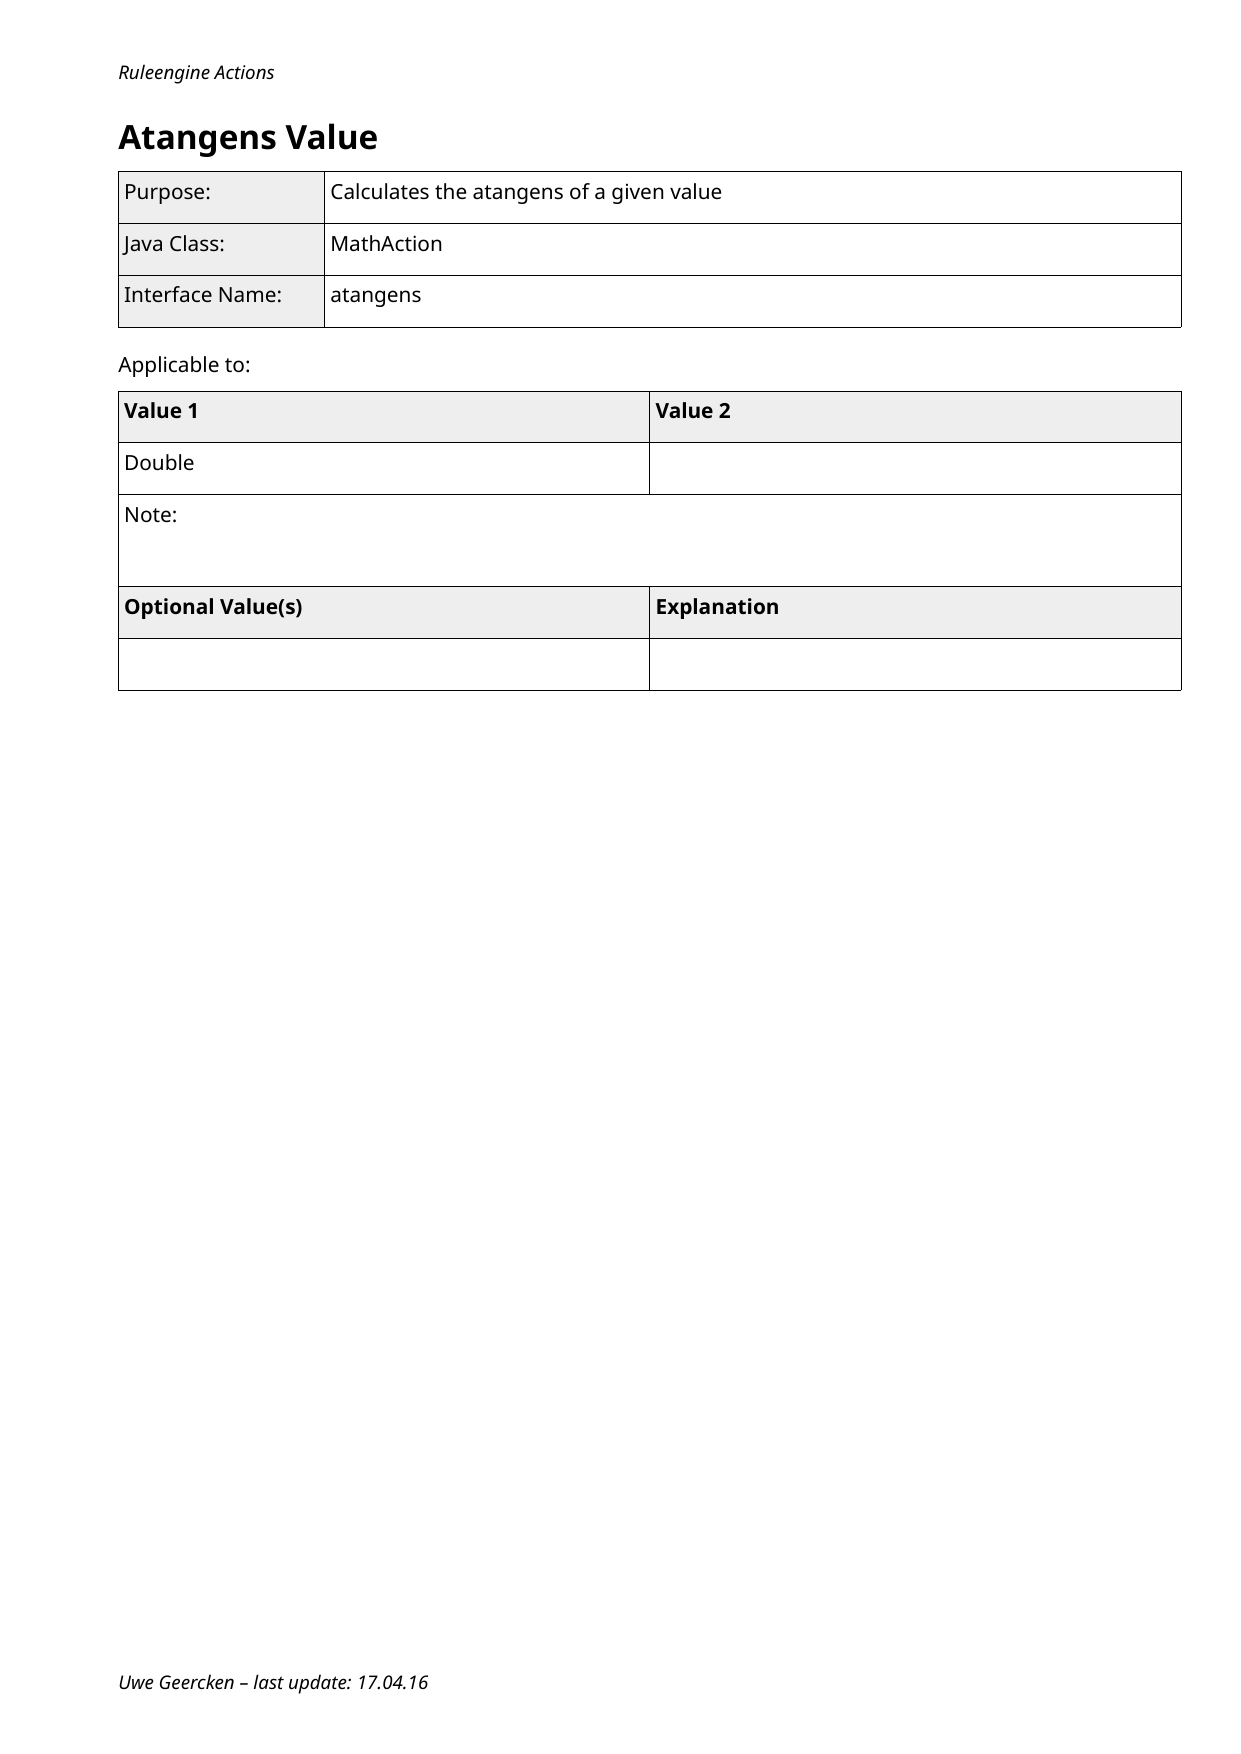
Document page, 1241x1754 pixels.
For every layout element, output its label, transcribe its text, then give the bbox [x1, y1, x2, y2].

table_cell Explanation [650, 587, 1181, 638]
table_cell Interface Name: [119, 276, 324, 327]
table_cell Optional Value(s) [119, 587, 649, 638]
table_cell [650, 639, 1181, 689]
table_cell [119, 639, 649, 689]
table_cell Note: [119, 495, 1181, 586]
text Atangens Value [118, 114, 1181, 159]
table_header Value 1 [119, 392, 649, 442]
table_cell [650, 443, 1181, 494]
table_cell Double [119, 443, 649, 494]
table_header Value 2 [650, 392, 1181, 442]
text Applicable to: [118, 350, 1181, 379]
table_cell atangens [325, 276, 1181, 327]
table_cell MathAction [325, 224, 1181, 275]
table_cell Java Class: [119, 224, 324, 275]
table_header Purpose: [119, 172, 324, 223]
table_header Calculates the atangens of a given value [325, 172, 1181, 223]
